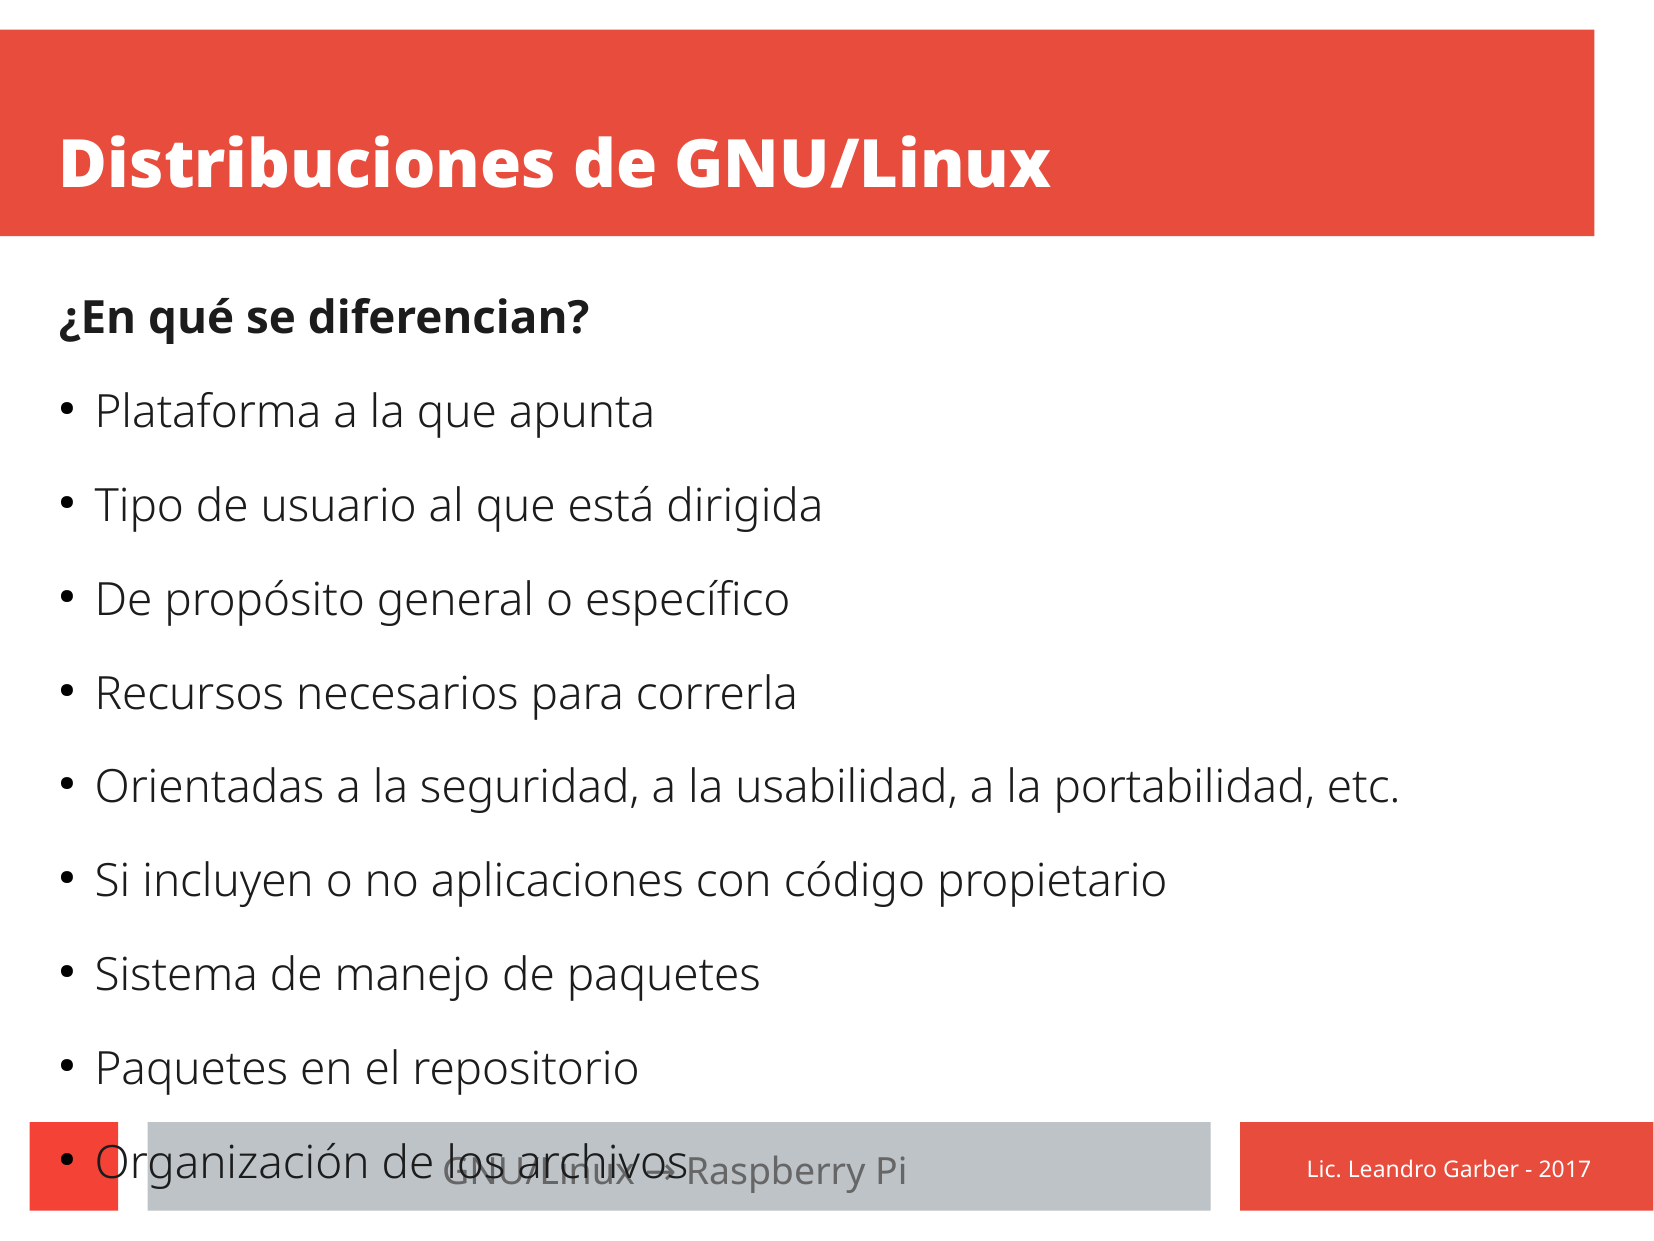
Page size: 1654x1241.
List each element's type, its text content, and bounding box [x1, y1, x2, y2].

text_box GNU/Linux → Raspberry Pi [150, 1125, 1201, 1215]
title Distribuciones de GNU/Linux [59, 59, 1595, 207]
text_box Lic. Leandro Garber - 2017 [1245, 1145, 1654, 1194]
subtitle ¿En qué se diferencian? Plataforma a la que apunta Tipo de usuario al que está dirigida De propósito general o específico Recursos necesarios para correrla Orientadas a la seguridad, a la usabilidad, a la portabilidad, etc. Si incluyen o no aplicaciones con código propietario Sistema de manejo de paquetes Paquetes en el repositorio Organización de los archivos [59, 285, 1565, 1041]
